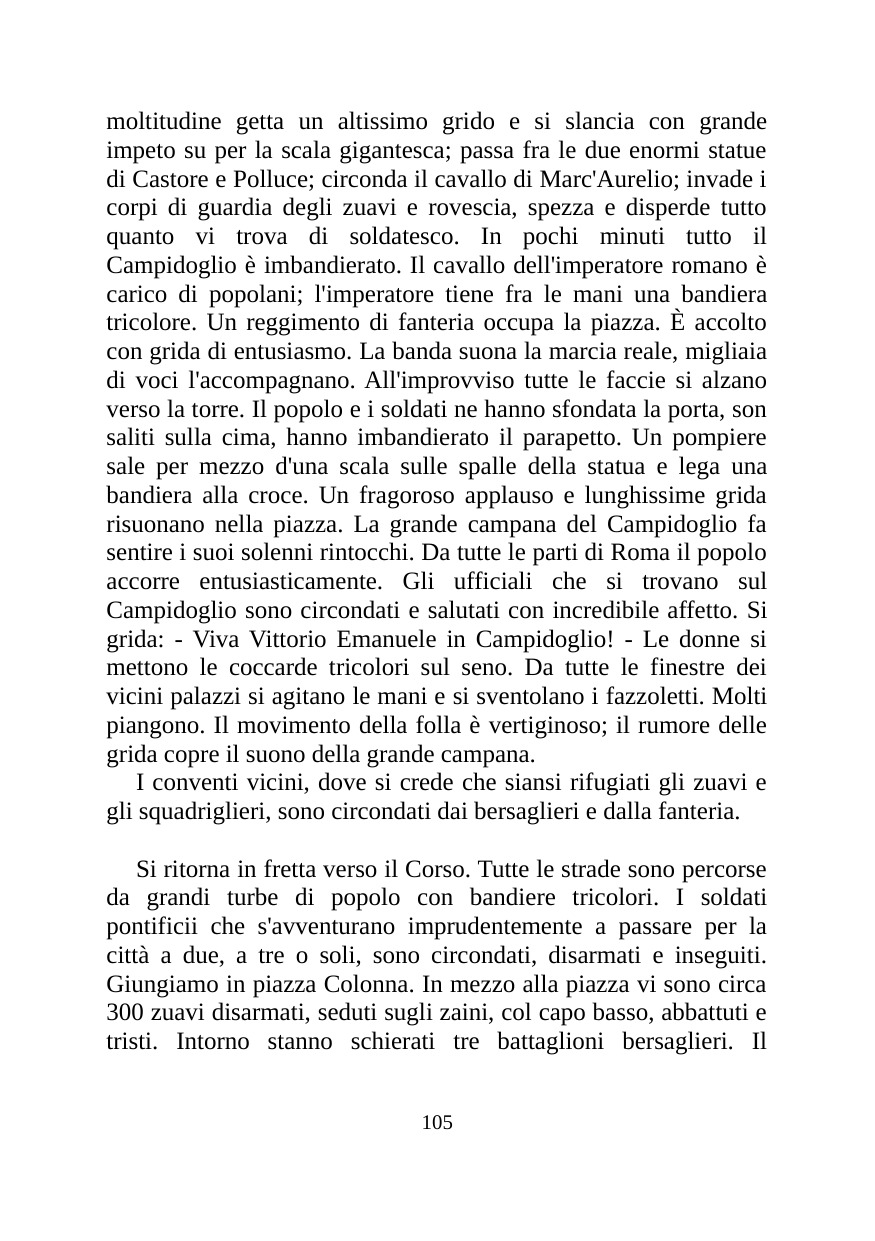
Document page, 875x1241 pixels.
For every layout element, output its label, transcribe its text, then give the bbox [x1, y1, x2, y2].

text Si ritorna in fretta verso il Corso. Tutte le strade sono percorse da grandi turbe di popolo con bandiere tricolori. I soldati pontificii che s'avventurano imprudentemente a passare per la città a due, a tre o soli, sono circondati, disarmati e inseguiti. Giungiamo in piazza Colonna. In mezzo alla piazza vi sono circa 300 zuavi disarmati, seduti sugli zaini, col capo basso, abbattuti e tristi. Intorno stanno schierati tre battaglioni bersaglieri. Il [106, 854, 768, 1055]
text I conventi vicini, dove si crede che siansi rifugiati gli zuavi e gli squadriglieri, sono circondati dai bersaglieri e dalla fanteria. [106, 767, 768, 825]
text moltitudine getta un altissimo grido e si slancia con grande impeto su per la scala gigantesca; passa fra le due enormi statue di Castore e Polluce; circonda il cavallo di Marc'Aurelio; invade i corpi di guardia degli zuavi e rovescia, spezza e disperde tutto quanto vi trova di soldatesco. In pochi minuti tutto il Campidoglio è imbandierato. Il cavallo dell'imperatore romano è carico di popolani; l'imperatore tiene fra le mani una bandiera tricolore. Un reggimento di fanteria occupa la piazza. È accolto con grida di entusiasmo. La banda suona la marcia reale, migliaia di voci l'accompagnano. All'improvviso tutte le faccie si alzano verso la torre. Il popolo e i soldati ne hanno sfondata la porta, son saliti sulla cima, hanno imbandierato il parapetto. Un pompiere sale per mezzo d'una scala sulle spalle della statua e lega una bandiera alla croce. Un fragoroso applauso e lunghissime grida risuonano nella piazza. La grande campana del Campidoglio fa sentire i suoi solenni rintocchi. Da tutte le parti di Roma il popolo accorre entusiasticamente. Gli ufficiali che si trovano sul Campidoglio sono circondati e salutati con incredibile affetto. Si grida: - Viva Vittorio Emanuele in Campidoglio! - Le donne si mettono le coccarde tricolori sul seno. Da tutte le finestre dei vicini palazzi si agitano le mani e si sventolano i fazzoletti. Molti piangono. Il movimento della folla è vertiginoso; il rumore delle grida copre il suono della grande campana. [106, 106, 768, 767]
